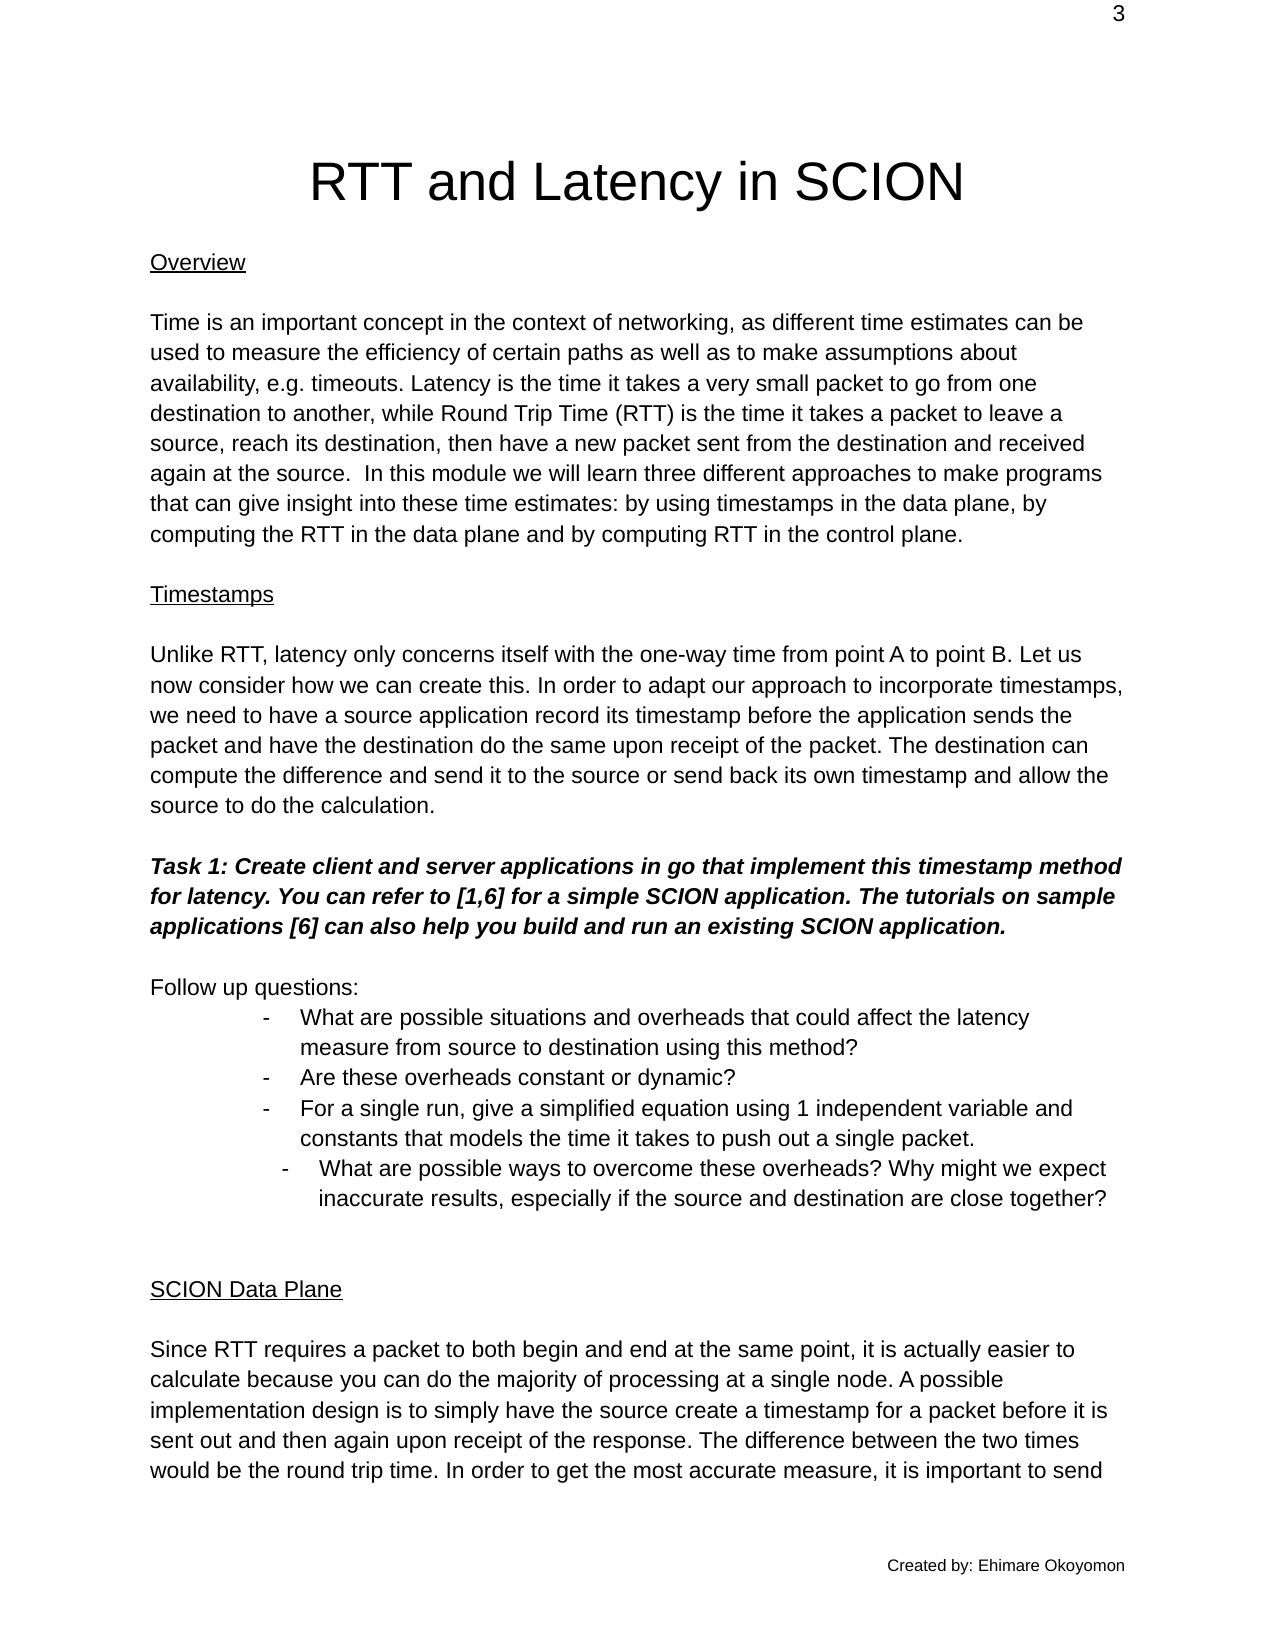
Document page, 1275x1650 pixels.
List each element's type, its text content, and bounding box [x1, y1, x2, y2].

subtitle Task 1: Create client and server applications in go that implement this timestamp method for latency. You can refer to [1,6] for a simple SCION application. The tutorials on sample applications [6] can also help you build and run an existing SCION application. [150, 853, 1125, 940]
text Time is an important concept in the context of networking, as different time estimates can be used to measure the efficiency of certain paths as well as to make assumptions about availability, e.g. timeouts. Latency is the time it takes a very small packet to go from one destination to another, while Round Trip Time (RTT) is the time it takes a packet to leave a source, reach its destination, then have a new packet sent from the destination and received again at the source. In this module we will learn three different approaches to make programs that can give insight into these time estimates: by using timestamps in the data plane, by computing the RTT in the data plane and by computing RTT in the control plane. [150, 309, 1125, 547]
list For a single run, give a simplified equation using 1 independent variable and constants that models the time it takes to push out a single packet. [262, 1094, 1125, 1151]
subtitle SCION Data Plane [150, 1276, 1125, 1302]
text Unlike RTT, latency only concerns itself with the one-way time from point A to point B. Let us now consider how we can create this. In order to adapt our approach to incorporate timestamps, we need to have a source application record its timestamp before the application sends the packet and have the destination do the same upon receipt of the packet. The destination can compute the difference and send it to the source or send back its own timestamp and allow the source to do the calculation. [150, 641, 1125, 819]
list What are possible ways to overcome these overheads? Why might we expect inaccurate results, especially if the source and destination are close together? [262, 1155, 1125, 1212]
subtitle Timestamps [150, 581, 1125, 607]
list Are these overheads constant or dynamic? [262, 1064, 1125, 1091]
title RTT and Latency in SCION [150, 150, 1125, 212]
text Since RTT requires a packet to both begin and end at the same point, it is actually easier to calculate because you can do the majority of processing at a single node. A possible implementation design is to simply have the source create a timestamp for a packet before it is sent out and then again upon receipt of the response. The difference between the two times would be the round trip time. In order to get the most accurate measure, it is important to send [150, 1336, 1125, 1483]
list What are possible situations and overheads that could affect the latency measure from source to destination using this method? [262, 1004, 1125, 1061]
subtitle Overview [150, 249, 1125, 275]
text Follow up questions: [150, 974, 1125, 1000]
